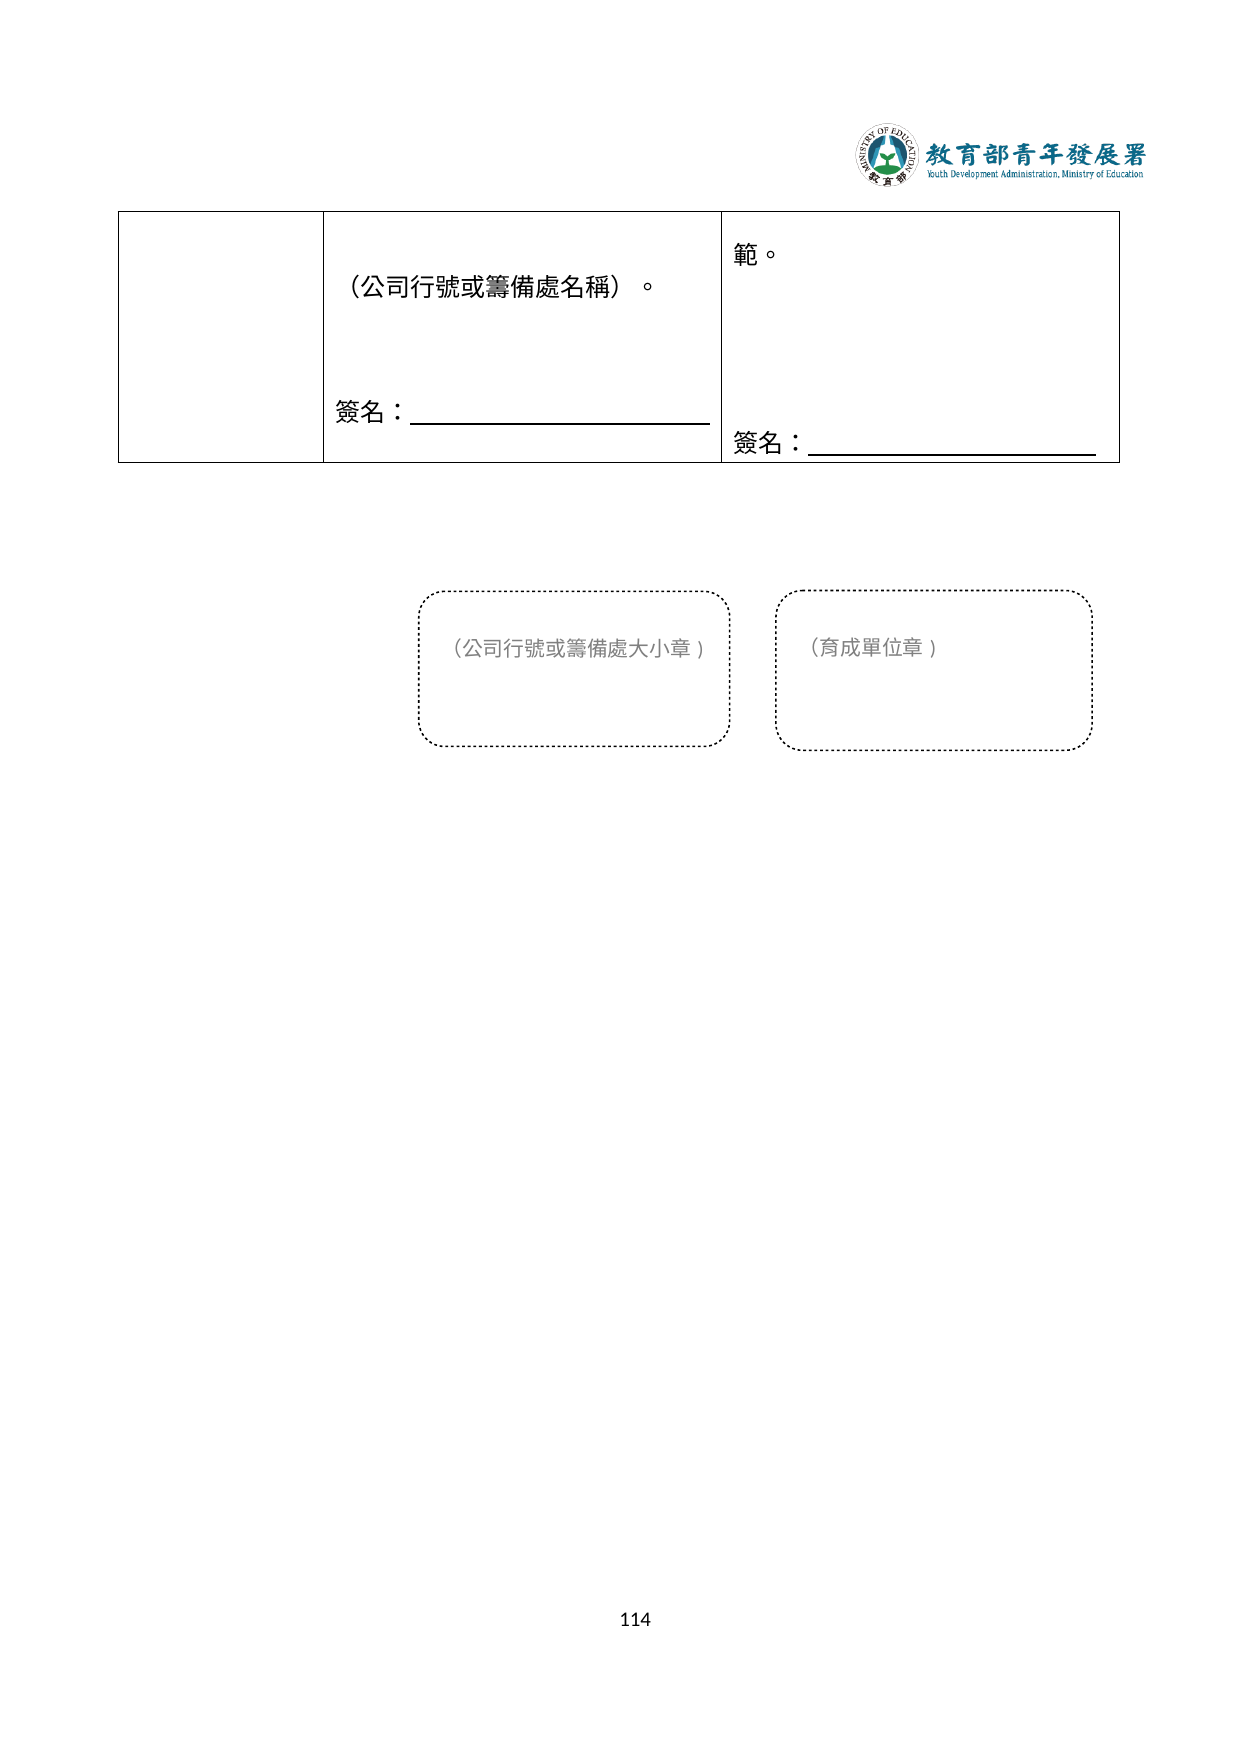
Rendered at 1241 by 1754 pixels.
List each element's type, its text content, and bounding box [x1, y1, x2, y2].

table_cell [119, 212, 323, 462]
table_cell （公司行號或籌備處名稱）。 簽名： [324, 212, 721, 462]
table_cell 範。 簽名： [722, 212, 1119, 462]
